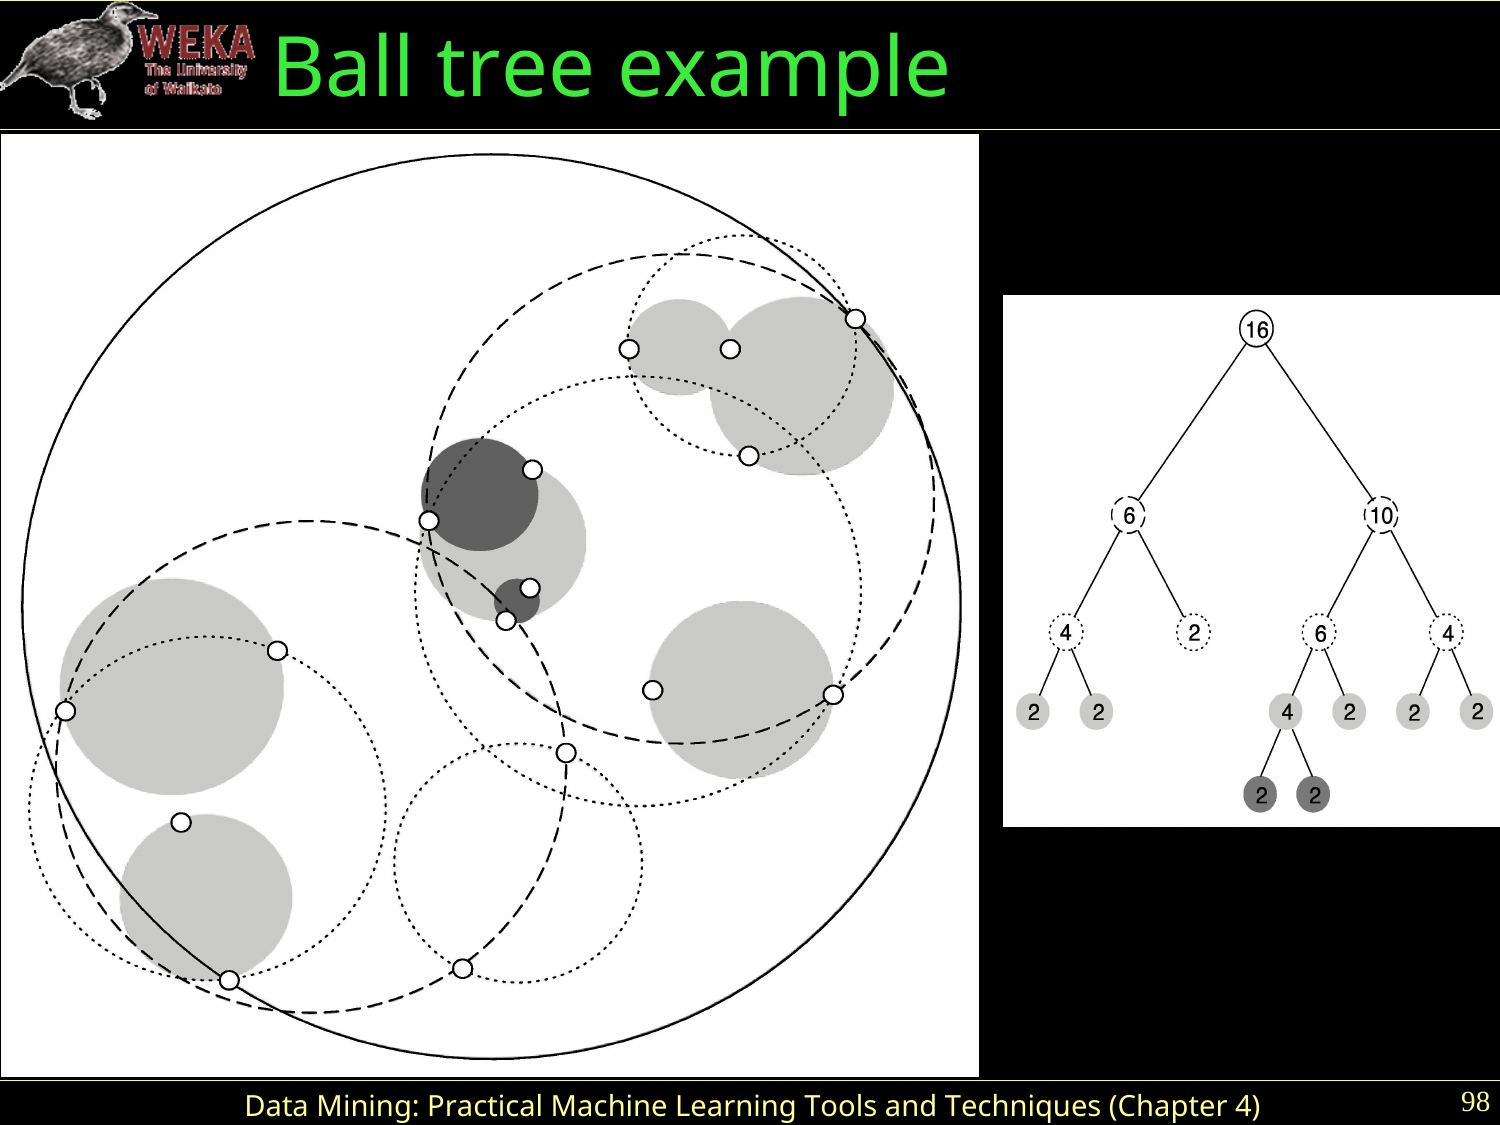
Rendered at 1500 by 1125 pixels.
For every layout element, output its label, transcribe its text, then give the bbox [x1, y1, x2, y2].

picture [1, 134, 979, 1077]
picture [1003, 295, 1500, 827]
title Ball tree example [353, 0, 1429, 159]
picture [0, 1, 266, 129]
